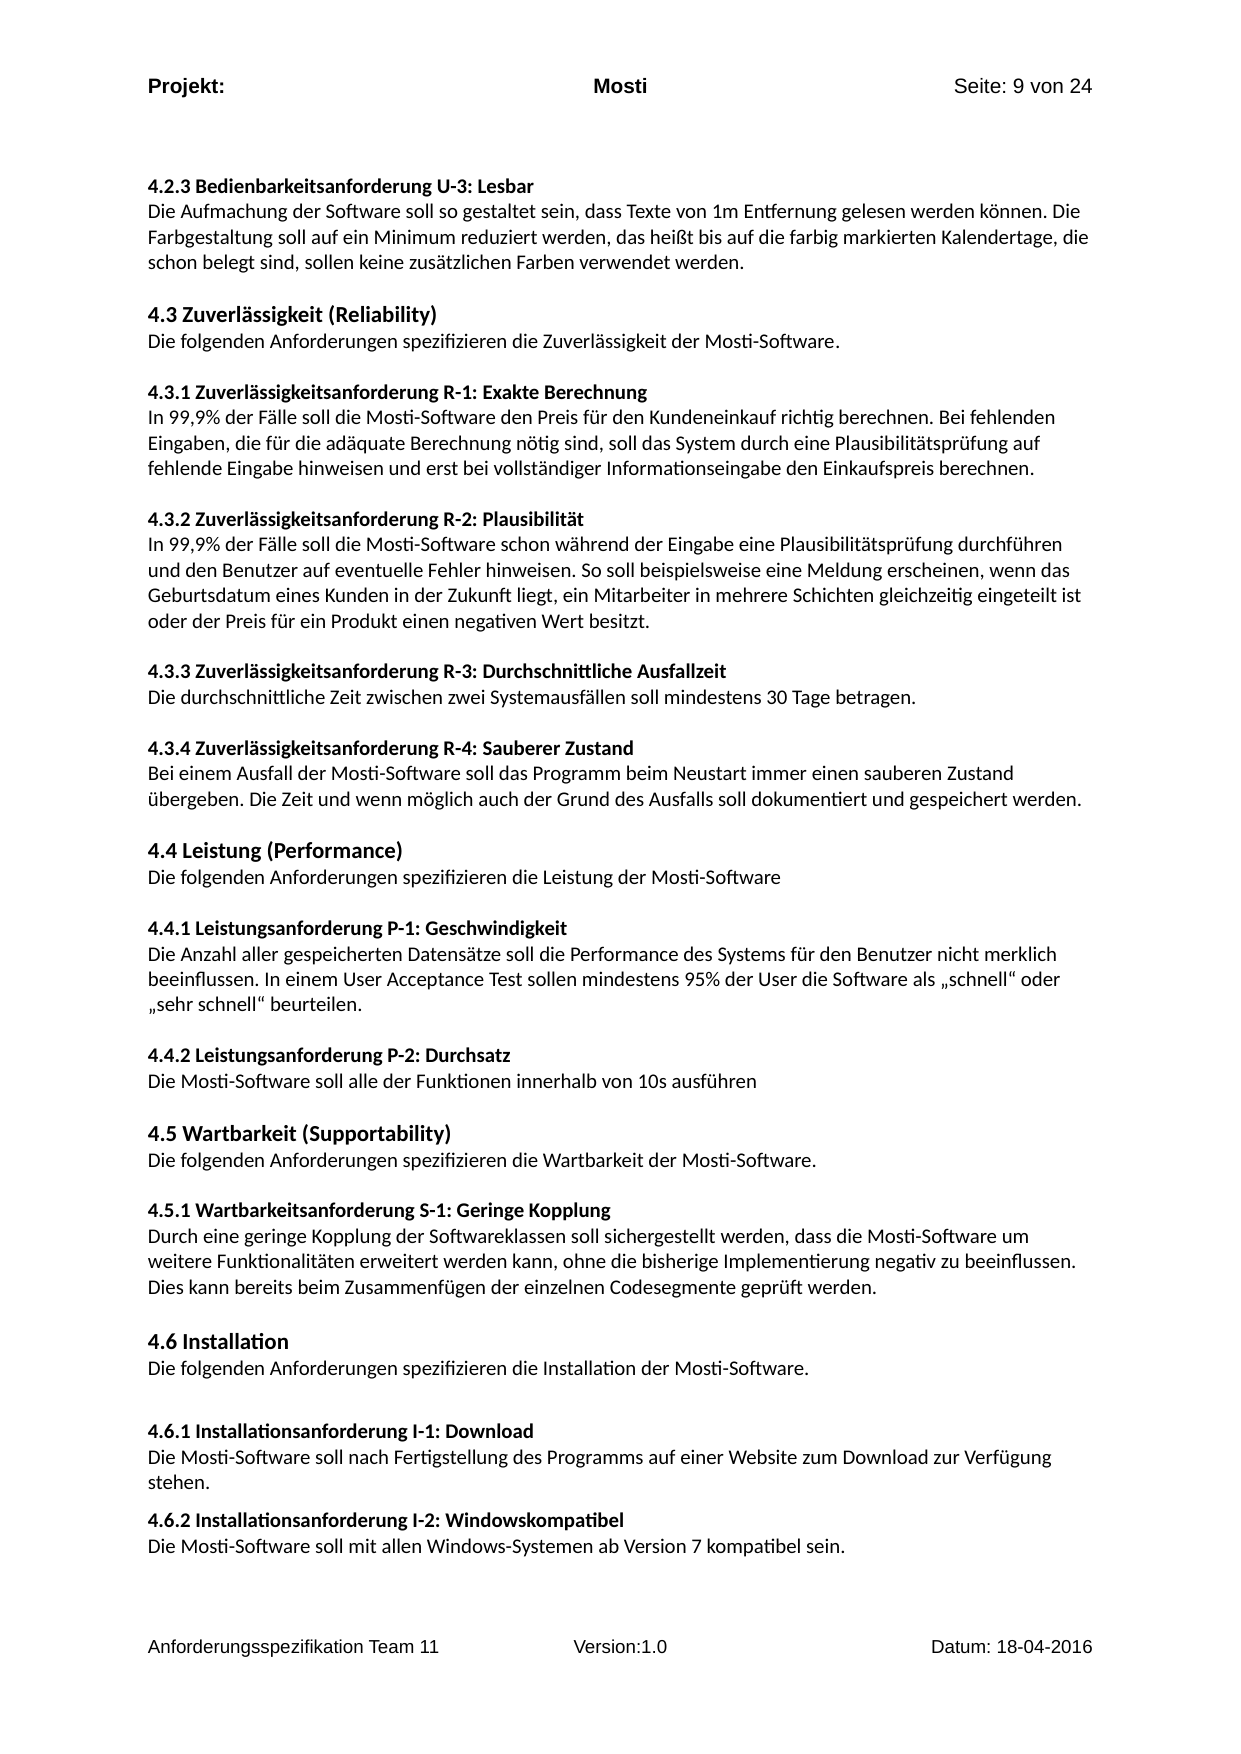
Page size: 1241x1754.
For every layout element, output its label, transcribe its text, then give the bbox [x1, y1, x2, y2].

subtitle 4.3.4 Zuverlässigkeitsanforderung R-4: Sauberer Zustand [148, 735, 1092, 760]
subtitle 4.4.2 Leistungsanforderung P-2: Durchsatz [148, 1042, 1092, 1068]
subtitle 4.5 Wartbarkeit (Supportability) [148, 1119, 1092, 1147]
subtitle 4.5.1 Wartbarkeitsanforderung S-1: Geringe Kopplung [148, 1198, 1092, 1223]
subtitle 4.6.1 Installationsanforderung I-1: Download [148, 1419, 1092, 1444]
subtitle 4.3.1 Zuverlässigkeitsanforderung R-1: Exakte Berechnung [148, 379, 1092, 404]
text Dies kann bereits beim Zusammenfügen der einzelnen Codesegmente geprüft werden. [148, 1274, 1092, 1299]
subtitle 4.3 Zuverlässigkeit (Reliability) [148, 300, 1092, 328]
text Die durchschnittliche Zeit zwischen zwei Systemausfällen soll mindestens 30 Tage betragen. [148, 684, 1092, 709]
subtitle 4.6 Installation [148, 1327, 1092, 1355]
text In 99,9% der Fälle soll die Mosti-Software schon während der Eingabe eine Plausibilitätsprüfung durchführen und den Benutzer auf eventuelle Fehler hinweisen. So soll beispielsweise eine Meldung erscheinen, wenn das Geburtsdatum eines Kunden in der Zukunft liegt, ein Mitarbeiter in mehrere Schichten gleichzeitig eingeteilt ist oder der Preis für ein Produkt einen negativen Wert besitzt. [148, 532, 1092, 633]
text Die Anzahl aller gespeicherten Datensätze soll die Performance des Systems für den Benutzer nicht merklich beeinflussen. In einem User Acceptance Test sollen mindestens 95% der User die Software als „schnell“ oder „sehr schnell“ beurteilen. [148, 941, 1092, 1017]
subtitle Die folgenden Anforderungen spezifizieren die Wartbarkeit der Mosti-Software. [148, 1147, 1092, 1172]
subtitle 4.3.3 Zuverlässigkeitsanforderung R-3: Durchschnittliche Ausfallzeit [148, 659, 1092, 684]
text 4.2.3 Bedienbarkeitsanforderung U-3: Lesbar [148, 173, 1092, 198]
text Die folgenden Anforderungen spezifizieren die Leistung der Mosti-Software [148, 864, 1092, 890]
subtitle 4.6.2 Installationsanforderung I-2: Windowskompatibel [148, 1507, 1092, 1533]
subtitle Die folgenden Anforderungen spezifizieren die Installation der Mosti-Software. [148, 1355, 1092, 1381]
text Die folgenden Anforderungen spezifizieren die Zuverlässigkeit der Mosti-Software. [148, 328, 1092, 354]
subtitle Die Mosti-Software soll mit allen Windows-Systemen ab Version 7 kompatibel sein. [148, 1533, 1092, 1558]
text Die Mosti-Software soll nach Fertigstellung des Programms auf einer Website zum Download zur Verfügung stehen. [148, 1444, 1092, 1495]
text Durch eine geringe Kopplung der Softwareklassen soll sichergestellt werden, dass die Mosti-Software um weitere Funktionalitäten erweitert werden kann, ohne die bisherige Implementierung negativ zu beeinflussen. [148, 1223, 1092, 1274]
text Bei einem Ausfall der Mosti-Software soll das Programm beim Neustart immer einen sauberen Zustand übergeben. Die Zeit und wenn möglich auch der Grund des Ausfalls soll dokumentiert und gespeichert werden. [148, 760, 1092, 811]
subtitle 4.3.2 Zuverlässigkeitsanforderung R-2: Plausibilität [148, 506, 1092, 532]
text Die Aufmachung der Software soll so gestaltet sein, dass Texte von 1m Entfernung gelesen werden können. Die Farbgestaltung soll auf ein Minimum reduziert werden, das heißt bis auf die farbig markierten Kalendertage, die schon belegt sind, sollen keine zusätzlichen Farben verwendet werden. [148, 198, 1092, 275]
subtitle 4.4 Leistung (Performance) [148, 837, 1092, 864]
subtitle 4.4.1 Leistungsanforderung P-1: Geschwindigkeit [148, 915, 1092, 941]
text In 99,9% der Fälle soll die Mosti-Software den Preis für den Kundeneinkauf richtig berechnen. Bei fehlenden Eingaben, die für die adäquate Berechnung nötig sind, soll das System durch eine Plausibilitätsprüfung auf fehlende Eingabe hinweisen und erst bei vollständiger Informationseingabe den Einkaufspreis berechnen. [148, 404, 1092, 481]
text Die Mosti-Software soll alle der Funktionen innerhalb von 10s ausführen [148, 1068, 1092, 1093]
